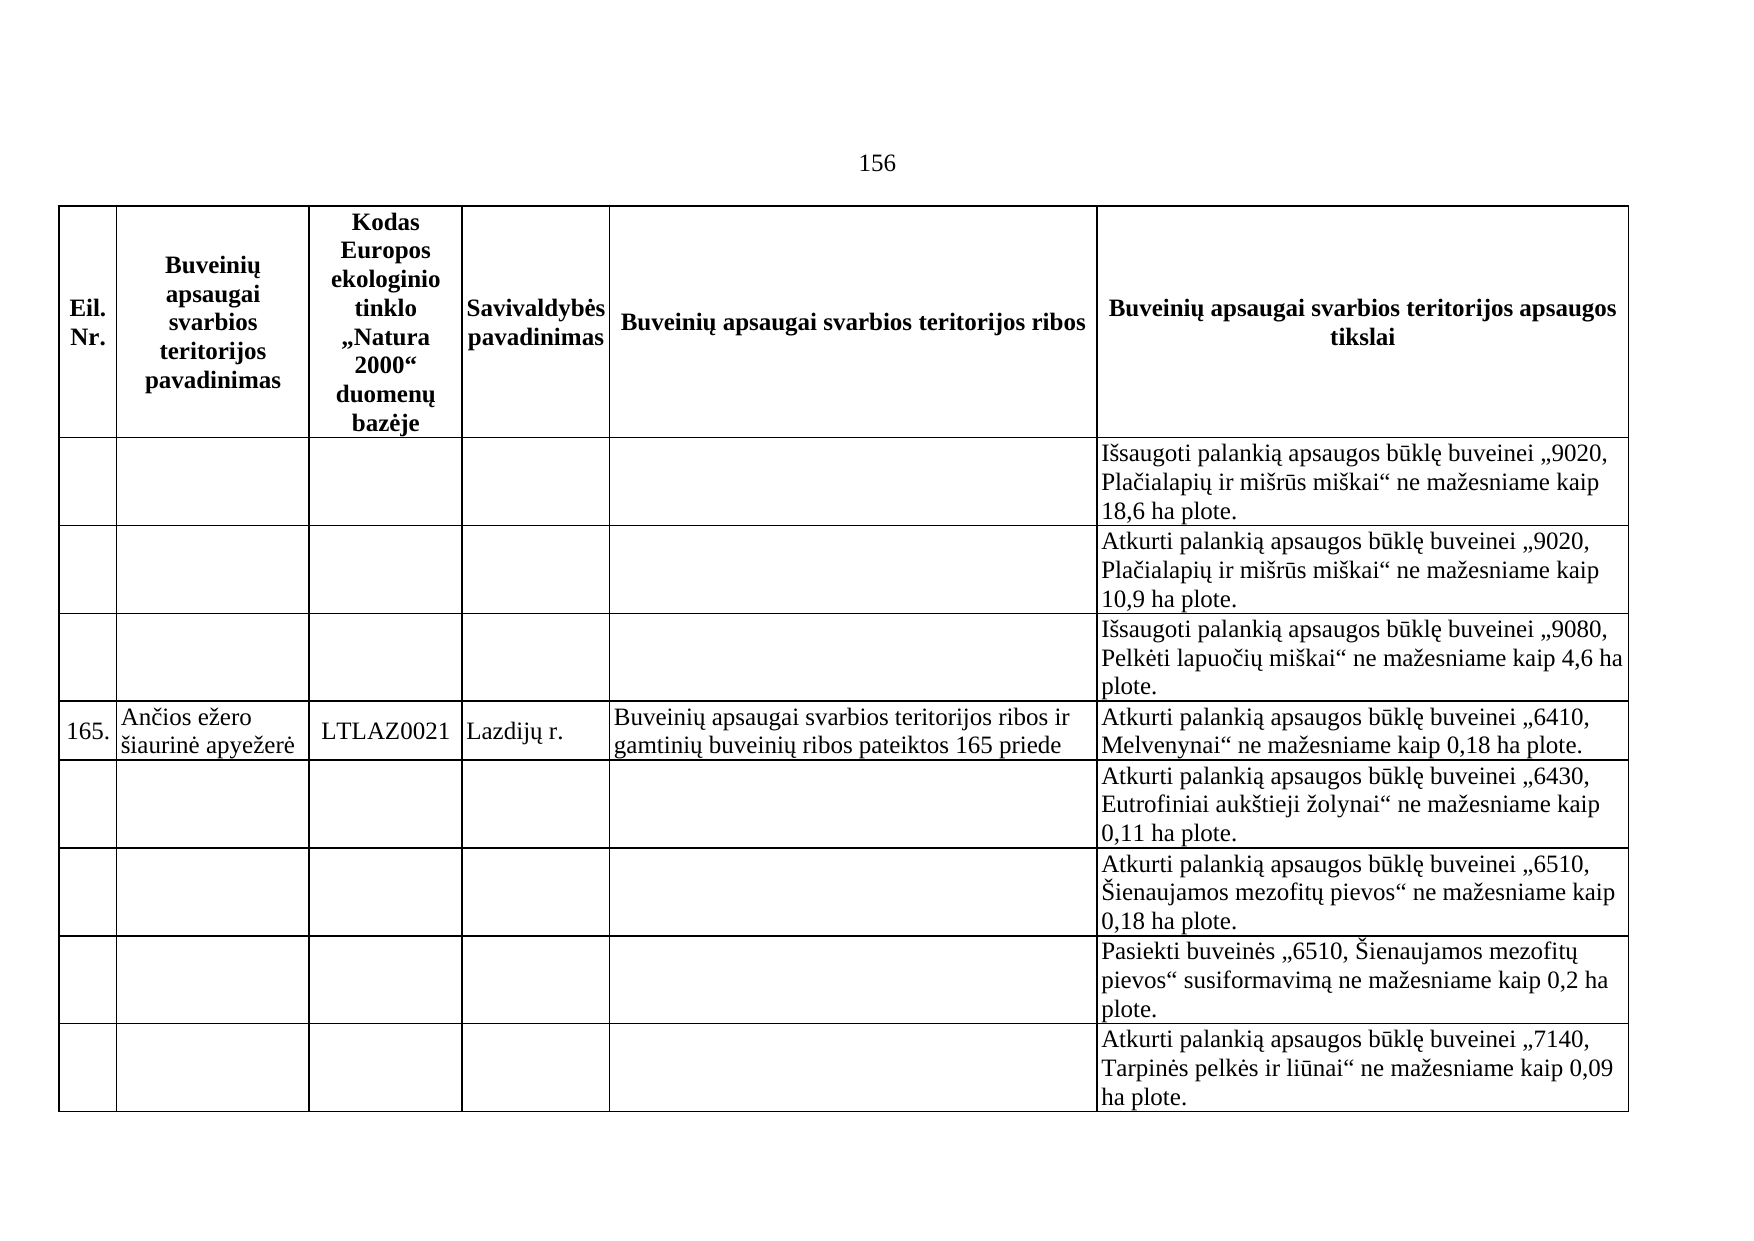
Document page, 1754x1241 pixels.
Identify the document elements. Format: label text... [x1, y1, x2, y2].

table_cell Pasiekti buveinės „6510, Šienaujamos mezofitų pievos“ susiformavimą ne mažesniame kaip 0,2 ha plote. [1098, 937, 1628, 1023]
table_cell Atkurti palankią apsaugos būklę buveinei „6410, Melvenynai“ ne mažesniame kaip 0,18 ha plote. [1098, 702, 1628, 759]
table_cell [610, 937, 1096, 1023]
table_cell [117, 614, 308, 700]
table_cell Išsaugoti palankią apsaugos būklę buveinei „9020, Plačialapių ir mišrūs miškai“ ne mažesniame kaip 18,6 ha plote. [1098, 438, 1628, 524]
table_cell Lazdijų r. [463, 702, 609, 759]
table_cell [310, 849, 461, 935]
table_cell [117, 526, 308, 612]
table_cell Atkurti palankią apsaugos būklę buveinei „6430, Eutrofiniai aukštieji žolynai“ ne mažesniame kaip 0,11 ha plote. [1098, 761, 1628, 847]
table_header Buveinių apsaugai svarbios teritorijos apsaugos tikslai [1098, 207, 1628, 437]
table_cell [463, 937, 609, 1023]
table_cell [610, 438, 1096, 524]
table_cell [310, 761, 461, 847]
table_cell [463, 526, 609, 612]
table_cell Atkurti palankią apsaugos būklę buveinei „7140, Tarpinės pelkės ir liūnai“ ne mažesniame kaip 0,09 ha plote. [1098, 1024, 1628, 1111]
table_cell Atkurti palankią apsaugos būklę buveinei „6510, Šienaujamos mezofitų pievos“ ne mažesniame kaip 0,18 ha plote. [1098, 849, 1628, 935]
table_cell [310, 614, 461, 700]
table_cell [60, 937, 116, 1023]
table_header Eil. Nr. [60, 207, 116, 437]
table_header Buveinių apsaugai svarbios teritorijos ribos [610, 207, 1096, 437]
table_cell 165. [60, 702, 116, 759]
table_cell [117, 761, 308, 847]
table_cell [117, 849, 308, 935]
table_cell Ančios ežero šiaurinė apyežerė [117, 702, 308, 759]
table_cell [310, 937, 461, 1023]
table_cell [463, 438, 609, 524]
table_cell [463, 849, 609, 935]
table_cell [610, 761, 1096, 847]
table_cell [463, 1024, 609, 1111]
table_cell LTLAZ0021 [310, 702, 461, 759]
table_cell [610, 526, 1096, 612]
table_cell [610, 849, 1096, 935]
table_cell [60, 614, 116, 700]
table_cell [310, 438, 461, 524]
table_header Kodas Europos ekologinio tinklo „Natura 2000“ duomenų bazėje [310, 207, 461, 437]
table_cell [463, 614, 609, 700]
table_cell [60, 438, 116, 524]
table_cell [60, 849, 116, 935]
table_header Savivaldybės pavadinimas [463, 207, 609, 437]
table_cell Buveinių apsaugai svarbios teritorijos ribos ir gamtinių buveinių ribos pateiktos 165 priede [610, 702, 1096, 759]
table_cell [60, 1024, 116, 1111]
table_cell [60, 761, 116, 847]
table_cell [463, 761, 609, 847]
table_cell [117, 438, 308, 524]
table_cell [610, 614, 1096, 700]
table_cell Atkurti palankią apsaugos būklę buveinei „9020, Plačialapių ir mišrūs miškai“ ne mažesniame kaip 10,9 ha plote. [1098, 526, 1628, 612]
table_cell [117, 1024, 308, 1111]
table_cell [60, 526, 116, 612]
table_cell [610, 1024, 1096, 1111]
table_cell [117, 937, 308, 1023]
table_cell [310, 526, 461, 612]
table_cell Išsaugoti palankią apsaugos būklę buveinei „9080, Pelkėti lapuočių miškai“ ne mažesniame kaip 4,6 ha plote. [1098, 614, 1628, 700]
table_header Buveinių apsaugai svarbios teritorijos pavadinimas [117, 207, 308, 437]
table_cell [310, 1024, 461, 1111]
